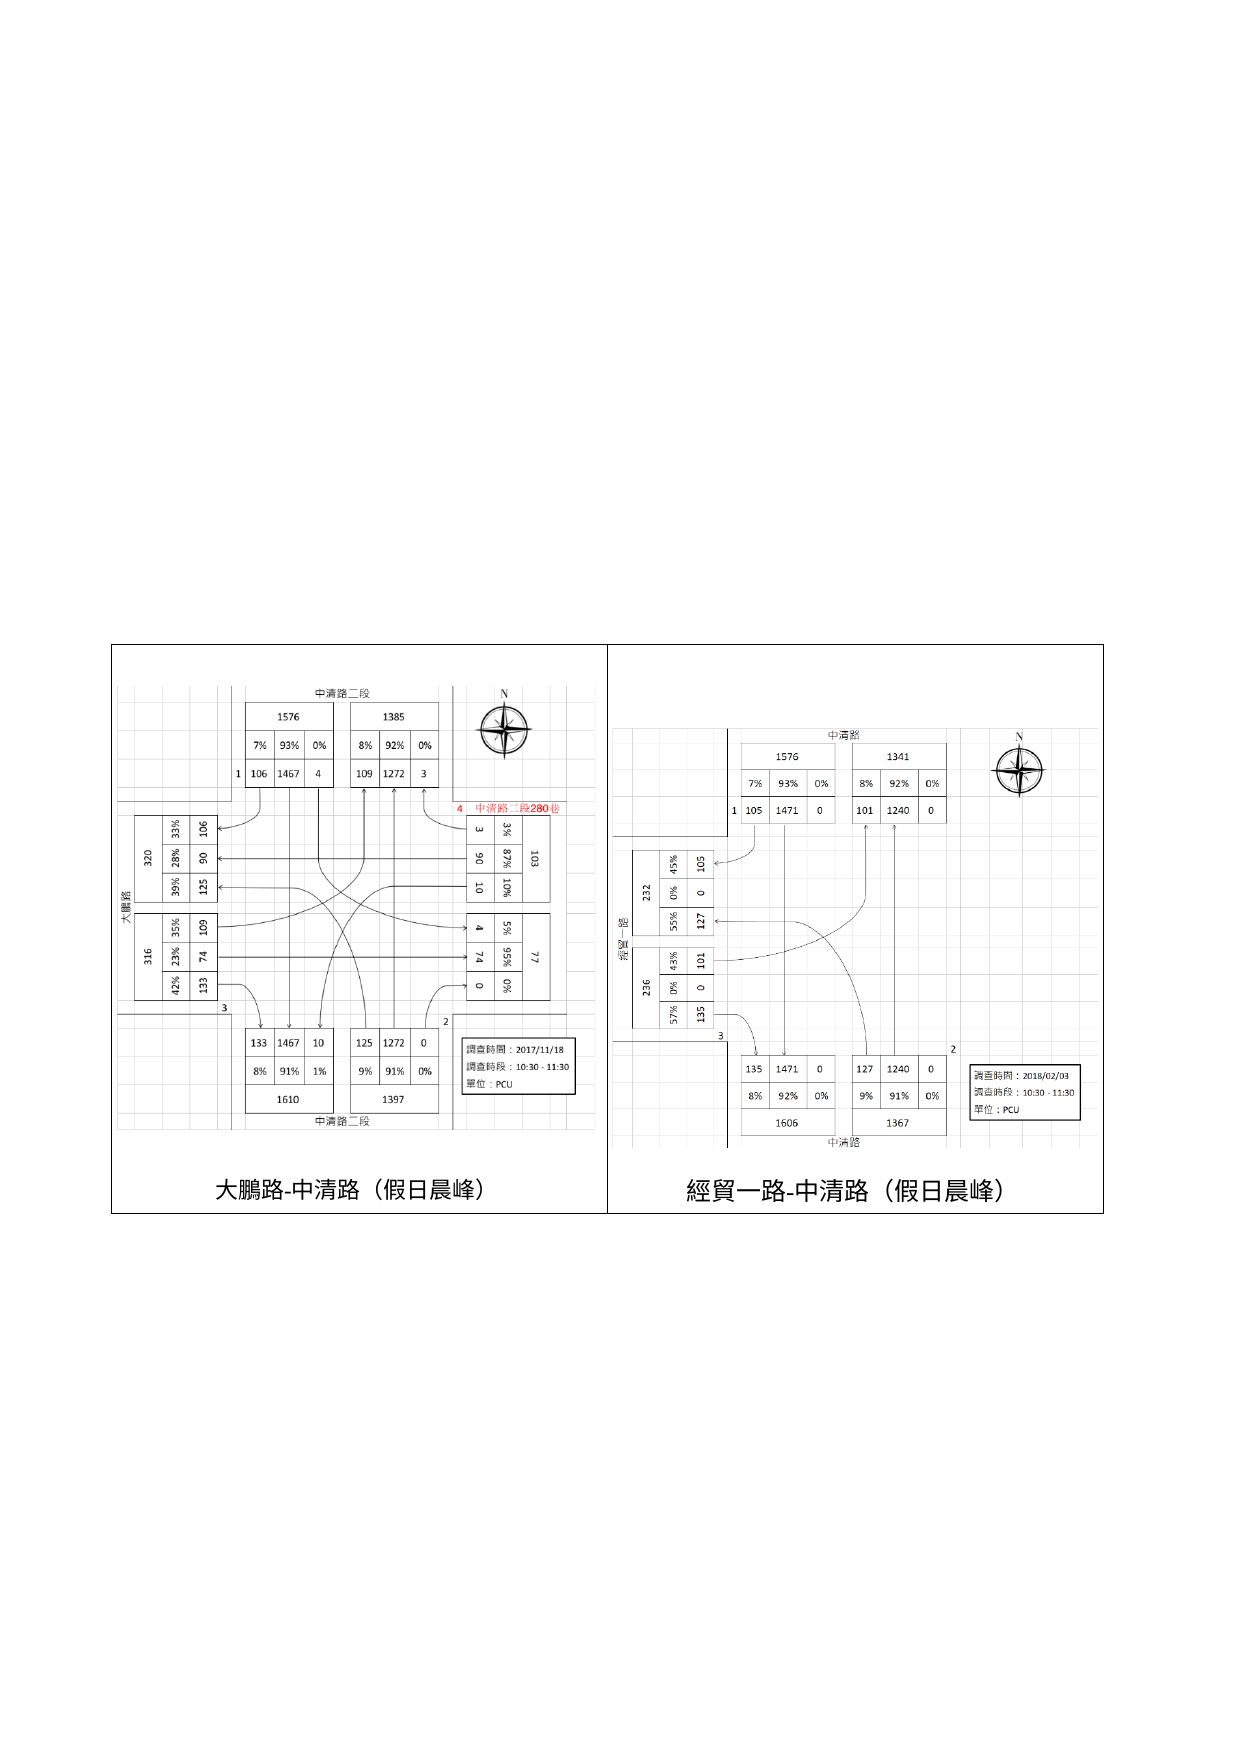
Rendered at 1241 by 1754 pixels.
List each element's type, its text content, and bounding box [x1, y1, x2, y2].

table_header 大鵬路-中清路（假日晨峰） [112, 645, 607, 1213]
table_header 經貿一路-中清路（假日晨峰） [608, 645, 1103, 1213]
